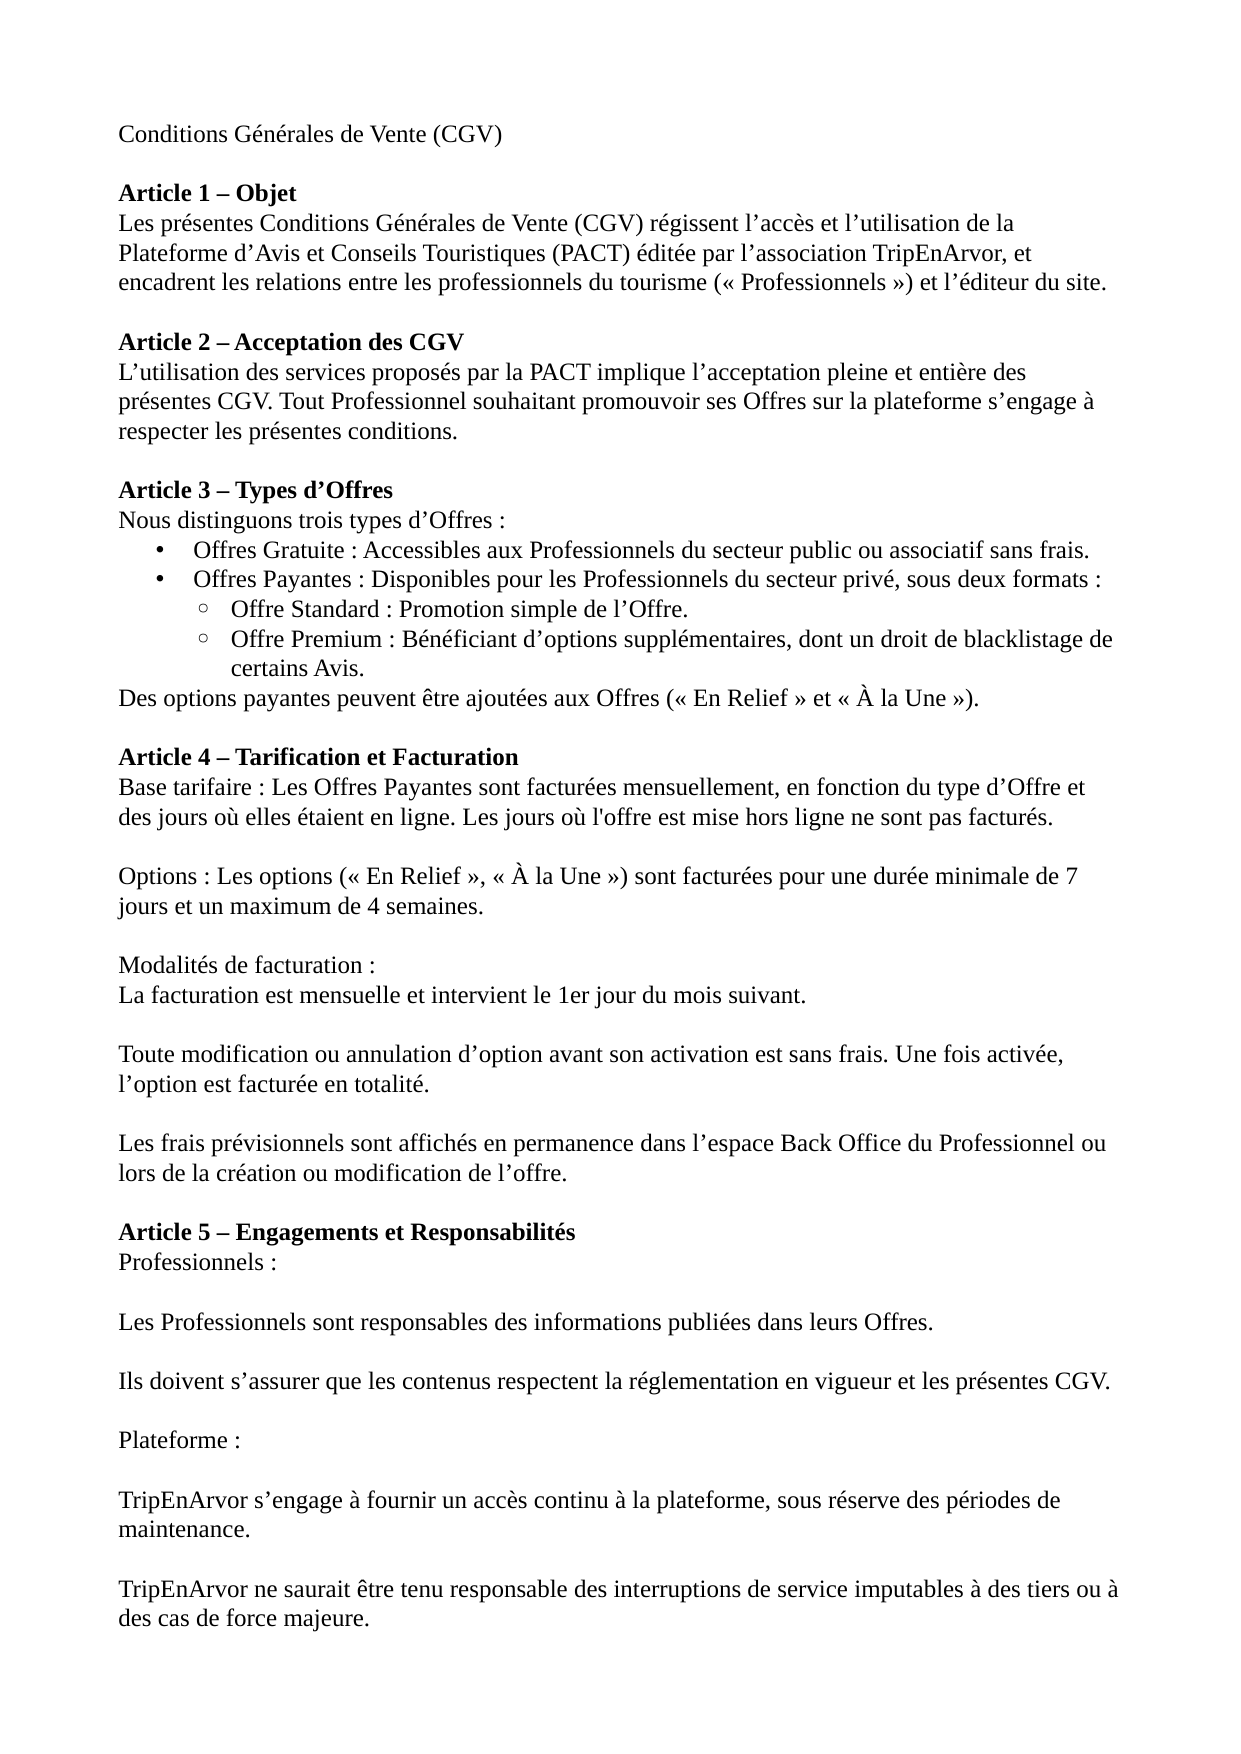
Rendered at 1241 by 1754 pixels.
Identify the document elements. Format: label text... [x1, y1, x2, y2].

text Des options payantes peuvent être ajoutées aux Offres (« En Relief » et « À la Une »). [118, 682, 1122, 712]
text Article 3 – Types d’Offres [118, 474, 1122, 504]
text TripEnArvor ne saurait être tenu responsable des interruptions de service imputables à des tiers ou à des cas de force majeure. [118, 1573, 1122, 1632]
list Offre Standard : Promotion simple de l’Offre. [193, 593, 1122, 623]
text Les Professionnels sont responsables des informations publiées dans leurs Offres. [118, 1306, 1122, 1335]
list Offres Payantes : Disponibles pour les Professionnels du secteur privé, sous deux formats : [156, 563, 1122, 593]
text Options : Les options (« En Relief », « À la Une ») sont facturées pour une durée minimale de 7 jours et un maximum de 4 semaines. [118, 860, 1122, 920]
text Les présentes Conditions Générales de Vente (CGV) régissent l’accès et l’utilisation de la Plateforme d’Avis et Conseils Touristiques (PACT) éditée par l’association TripEnArvor, et encadrent les relations entre les professionnels du tourisme (« Professionnels ») et l’éditeur du site. [118, 207, 1122, 296]
text Ils doivent s’assurer que les contenus respectent la réglementation en vigueur et les présentes CGV. [118, 1365, 1122, 1395]
text Nous distinguons trois types d’Offres : [118, 504, 1122, 534]
text Conditions Générales de Vente (CGV) [118, 118, 1122, 148]
text Base tarifaire : Les Offres Payantes sont facturées mensuellement, en fonction du type d’Offre et des jours où elles étaient en ligne. Les jours où l'offre est mise hors ligne ne sont pas facturés. [118, 771, 1122, 831]
text L’utilisation des services proposés par la PACT implique l’acceptation pleine et entière des présentes CGV. Tout Professionnel souhaitant promouvoir ses Offres sur la plateforme s’engage à respecter les présentes conditions. [118, 356, 1122, 445]
text Modalités de facturation : [118, 949, 1122, 979]
list Offres Gratuite : Accessibles aux Professionnels du secteur public ou associatif sans frais. [156, 534, 1122, 563]
text TripEnArvor s’engage à fournir un accès continu à la plateforme, sous réserve des périodes de maintenance. [118, 1484, 1122, 1543]
text Article 5 – Engagements et Responsabilités [118, 1217, 1122, 1246]
text Article 4 – Tarification et Facturation [118, 742, 1122, 771]
text Article 1 – Objet [118, 177, 1122, 207]
text Article 2 – Acceptation des CGV [118, 326, 1122, 356]
text Plateforme : [118, 1424, 1122, 1454]
text La facturation est mensuelle et intervient le 1er jour du mois suivant. [118, 979, 1122, 1009]
text Les frais prévisionnels sont affichés en permanence dans l’espace Back Office du Professionnel ou lors de la création ou modification de l’offre. [118, 1127, 1122, 1187]
list Offre Premium : Bénéficiant d’options supplémentaires, dont un droit de blacklistage de certains Avis. [193, 623, 1122, 682]
text Toute modification ou annulation d’option avant son activation est sans frais. Une fois activée, l’option est facturée en totalité. [118, 1038, 1122, 1098]
text Professionnels : [118, 1246, 1122, 1276]
